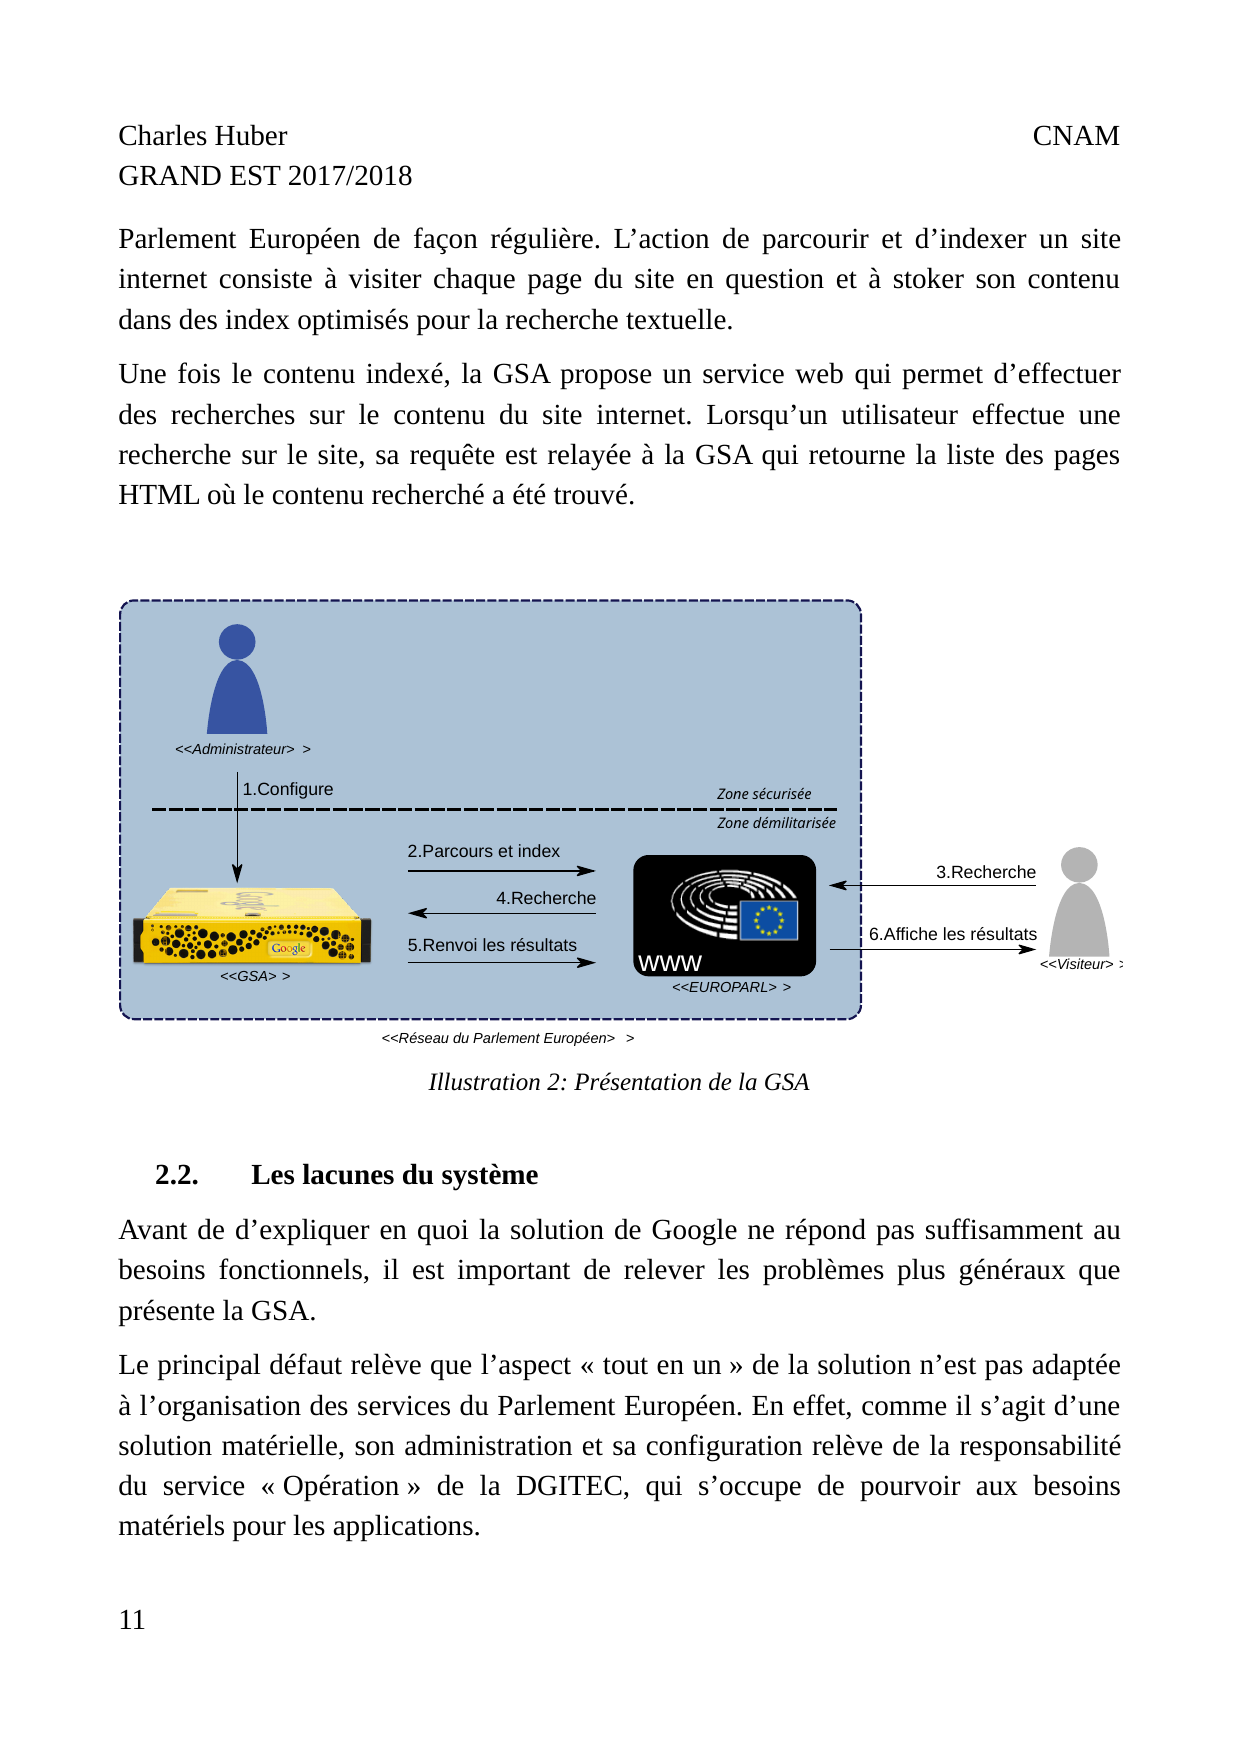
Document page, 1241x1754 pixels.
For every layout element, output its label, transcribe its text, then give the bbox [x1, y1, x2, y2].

text Le principal défaut relève que l’aspect « tout en un » de la solution n’est pas adaptée à l’organisation des services du Parlement Européen. En effet, comme il s’agit d’une solution matérielle, son administration et sa configuration relève de la responsabilité du service « Opération » de la DGITEC, qui s’occupe de pourvoir aux besoins matériels pour les applications. [118, 1347, 1122, 1542]
text Avant de d’expliquer en quoi la solution de Google ne répond pas suffisamment au besoins fonctionnels, il est important de relever les problèmes plus généraux que présente la GSA. [118, 1212, 1122, 1326]
subtitle Les lacunes du système [148, 1157, 1122, 1191]
text Une fois le contenu indexé, la GSA propose un service web qui permet d’effectuer des recherches sur le contenu du site internet. Lorsqu’un utilisateur effectue une recherche sur le site, sa requête est relayée à la GSA qui retourne la liste des pages HTML où le contenu recherché a été trouvé. [118, 357, 1122, 511]
text Parlement Européen de façon régulière. L’action de parcourir et d’indexer un site internet consiste à visiter chaque page du site en question et à stoker son contenu dans des index optimisés pour la recherche textuelle. [118, 221, 1122, 335]
text Illustration 2: Présentation de la GSA [118, 599, 1122, 1096]
